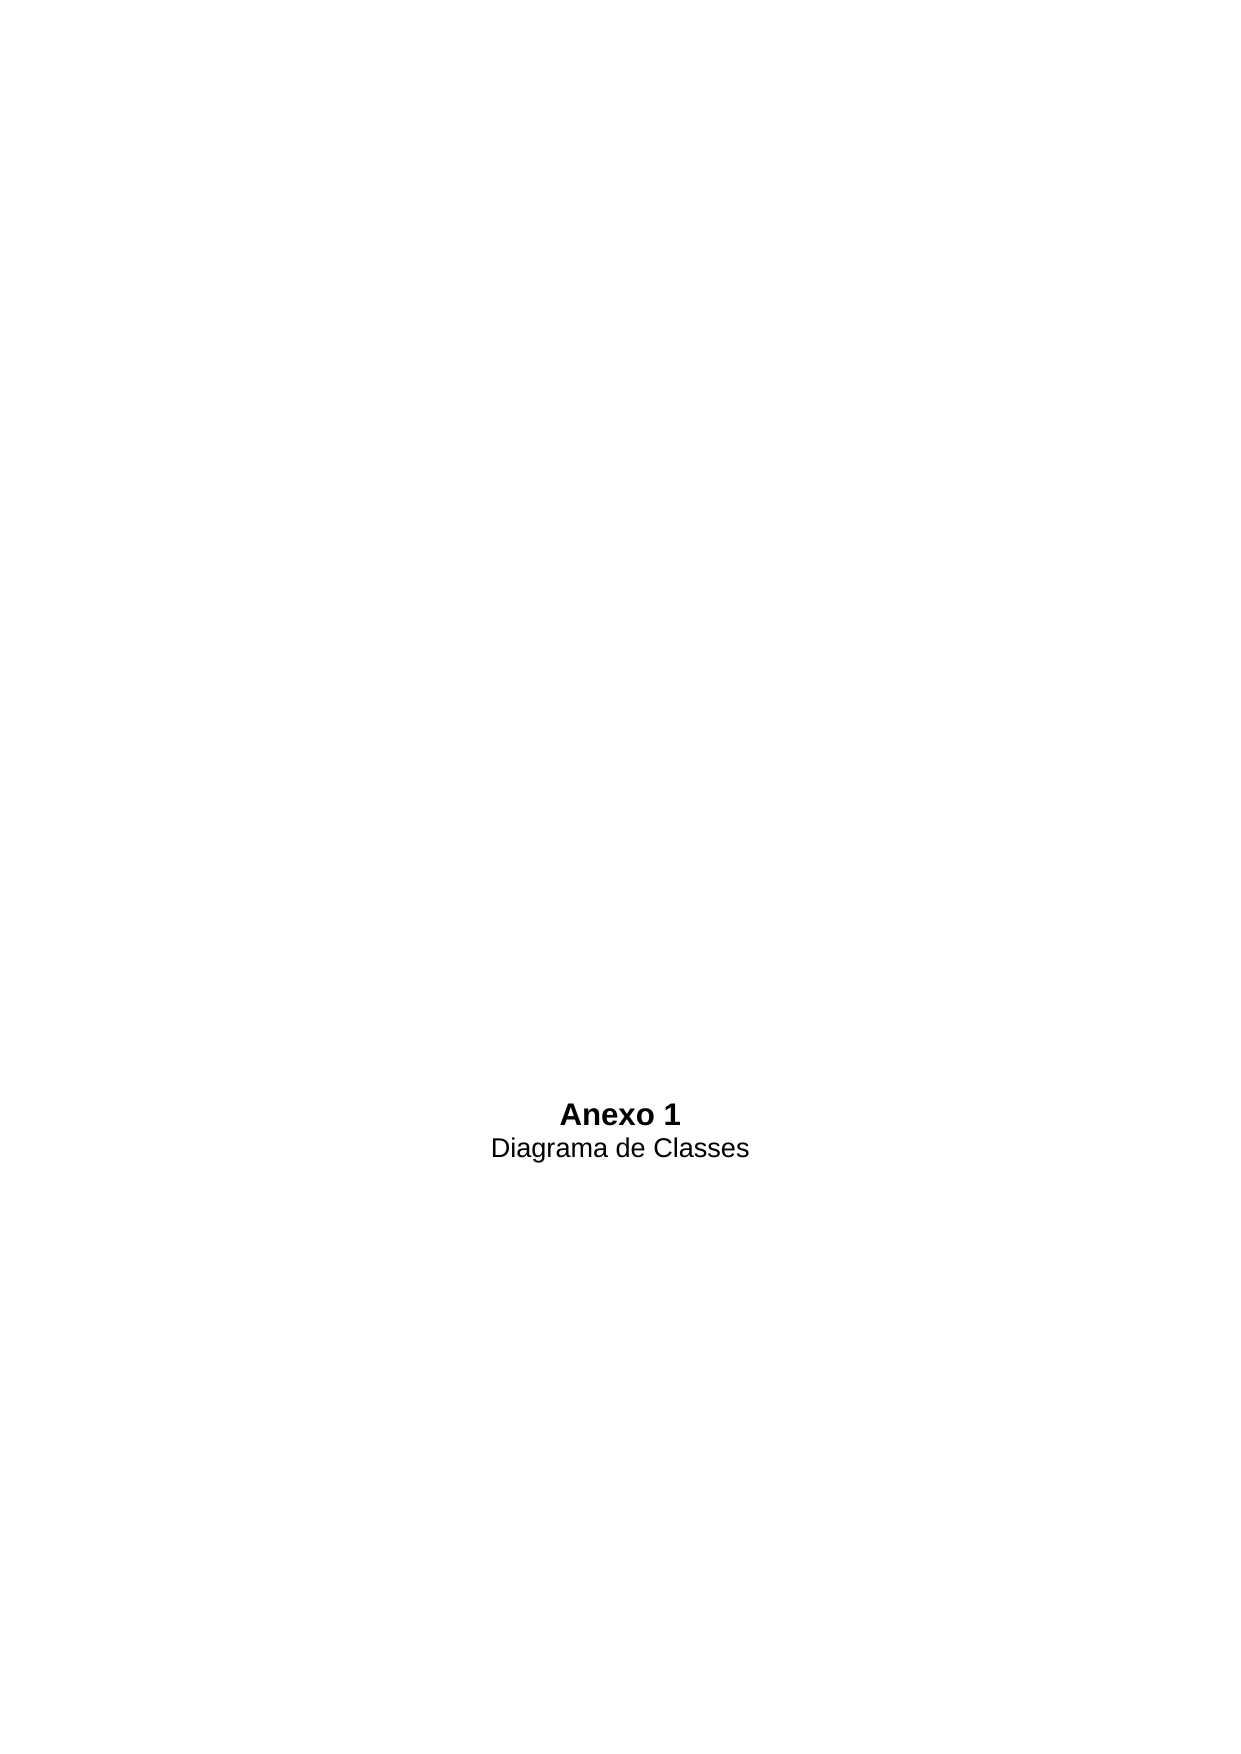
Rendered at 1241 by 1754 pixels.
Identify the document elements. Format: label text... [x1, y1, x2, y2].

text Diagrama de Classes [118, 1132, 1122, 1163]
text Anexo 1 [118, 1096, 1122, 1132]
